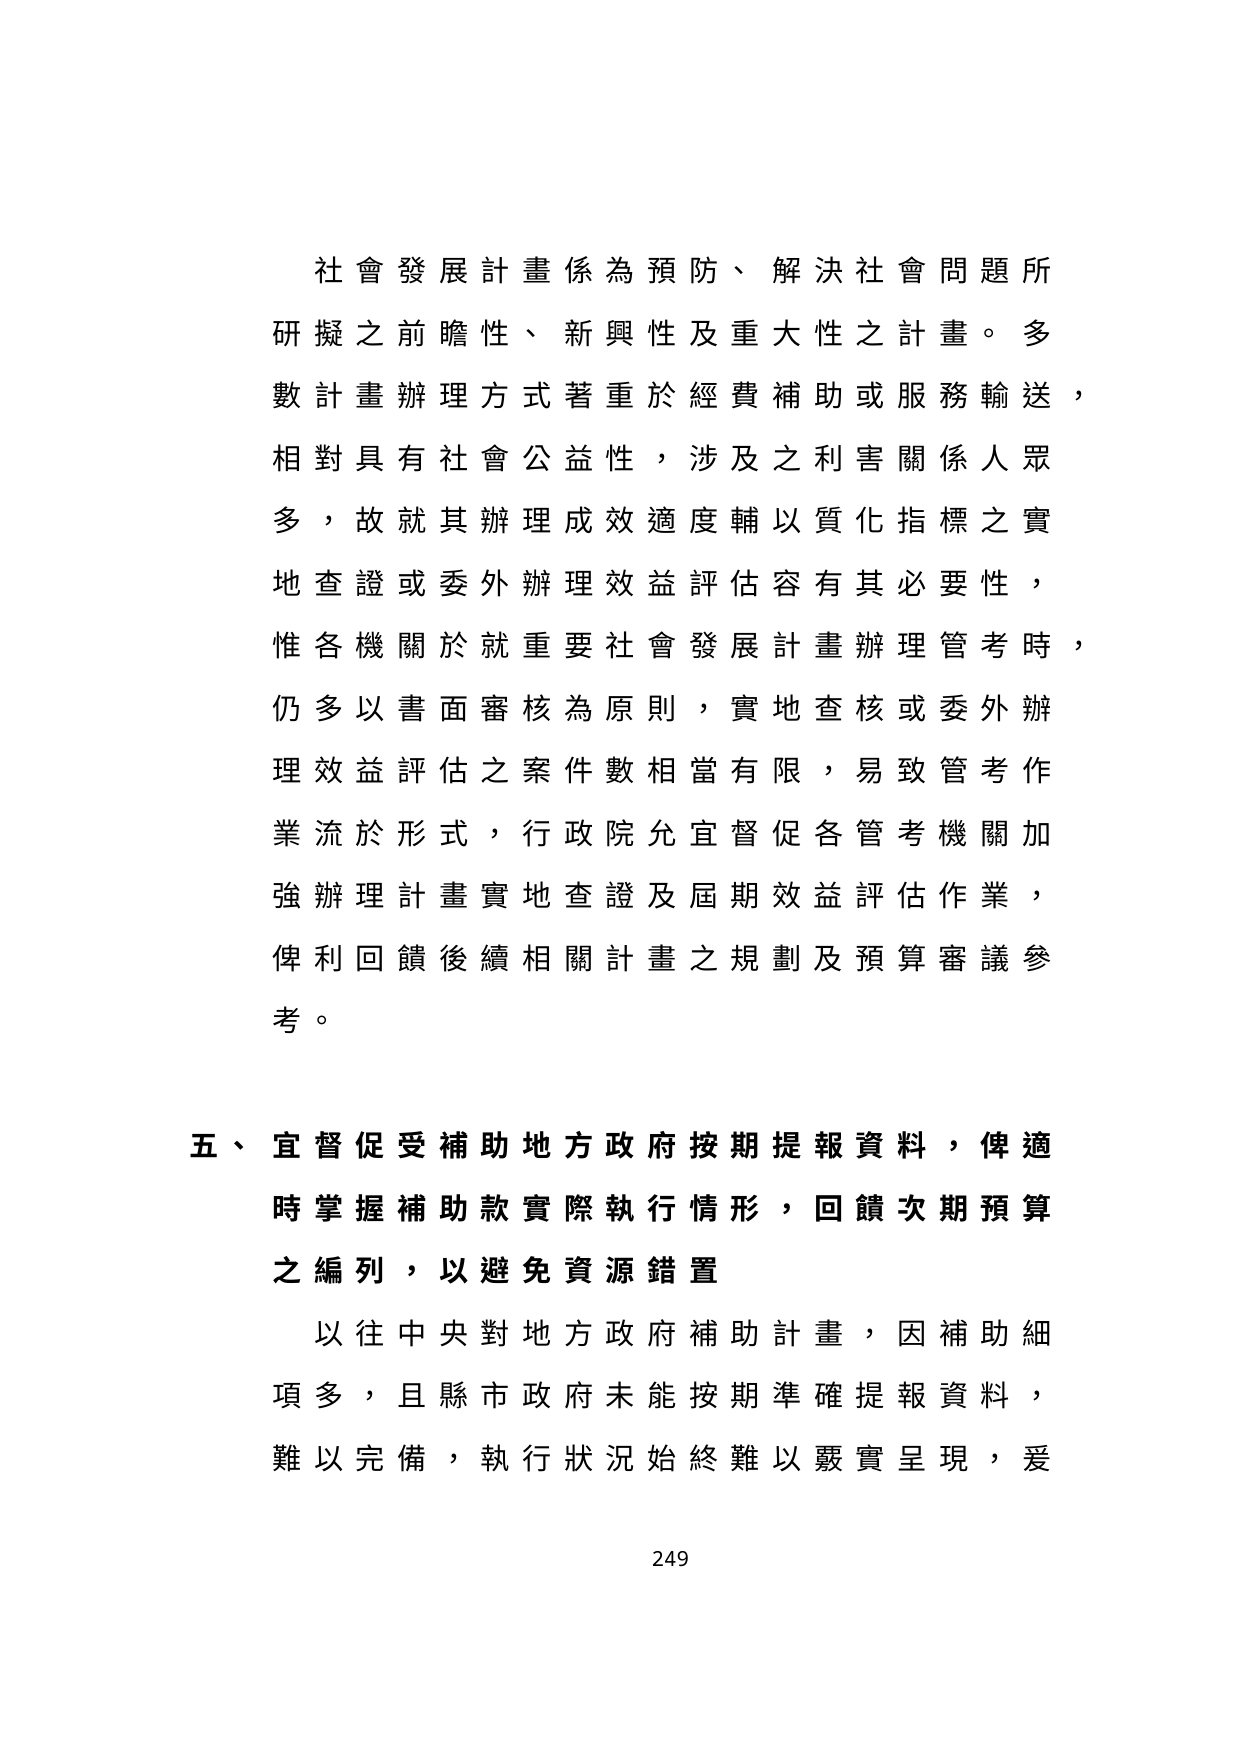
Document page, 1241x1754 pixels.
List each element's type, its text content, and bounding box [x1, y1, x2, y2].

text 五、宜督促受補助地方政府按期提報資料，俾適時掌握補助款實際執行情形，回饋次期預算之編列，以避免資源錯置 [183, 1102, 1058, 1290]
text 以往中央對地方政府補助計畫，因補助細項多，且縣市政府未能按期準確提報資料，難以完備，執行狀況始終難以覈實呈現，爰 [242, 1290, 1058, 1477]
text 社會發展計畫係為預防、解決社會問題所研擬之前瞻性、新興性及重大性之計畫。多數計畫辦理方式著重於經費補助或服務輸送，相對具有社會公益性，涉及之利害關係人眾多，故就其辦理成效適度輔以質化指標之實地查證或委外辦理效益評估容有其必要性，惟各機關於就重要社會發展計畫辦理管考時，仍多以書面審核為原則，實地查核或委外辦理效益評估之案件數相當有限，易致管考作業流於形式，行政院允宜督促各管考機關加強辦理計畫實地查證及屆期效益評估作業，俾利回饋後續相關計畫之規劃及預算審議參考。 [242, 227, 1058, 1040]
